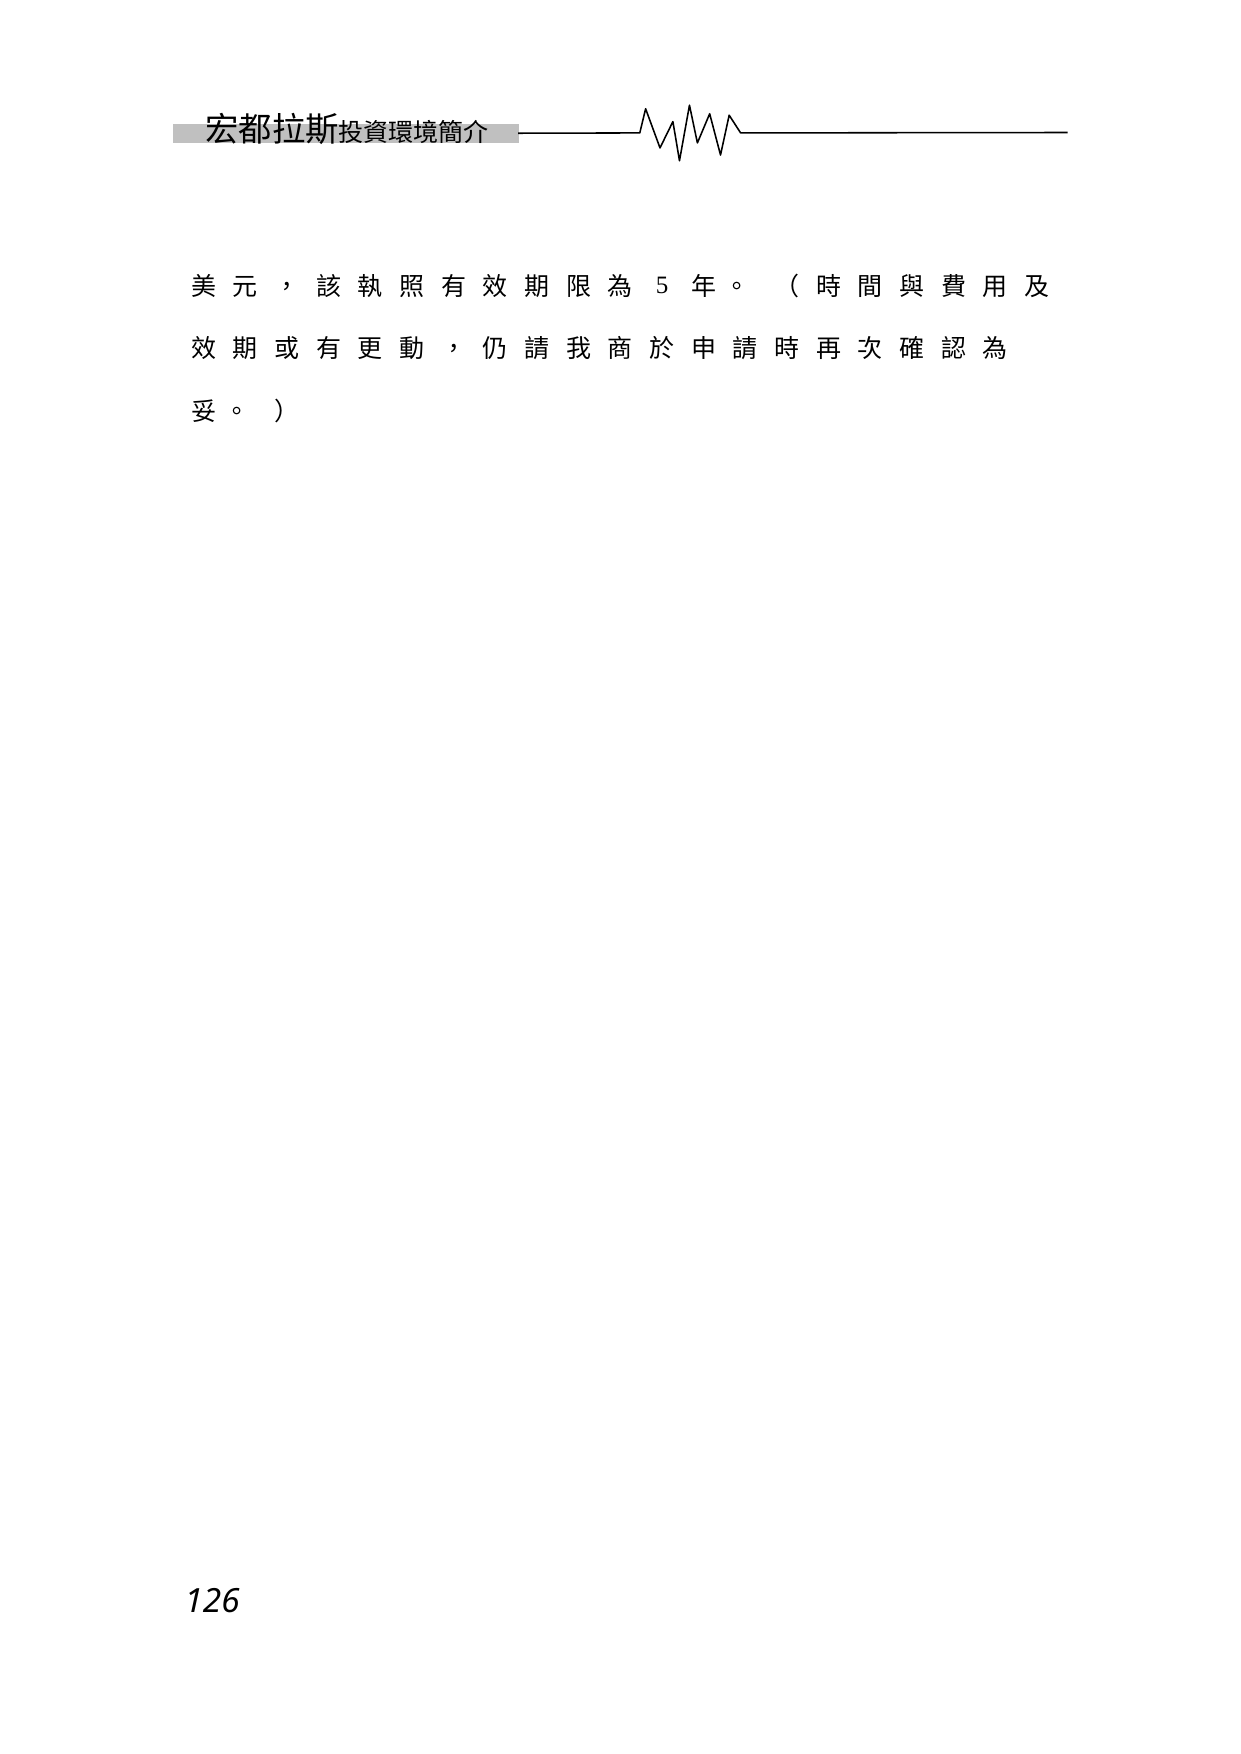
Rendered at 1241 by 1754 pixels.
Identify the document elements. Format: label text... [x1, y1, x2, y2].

text 美元，該執照有效期限為5年。（時間與費用及效期或有更動，仍請我商於申請時再次確認為妥。） [183, 243, 1058, 430]
